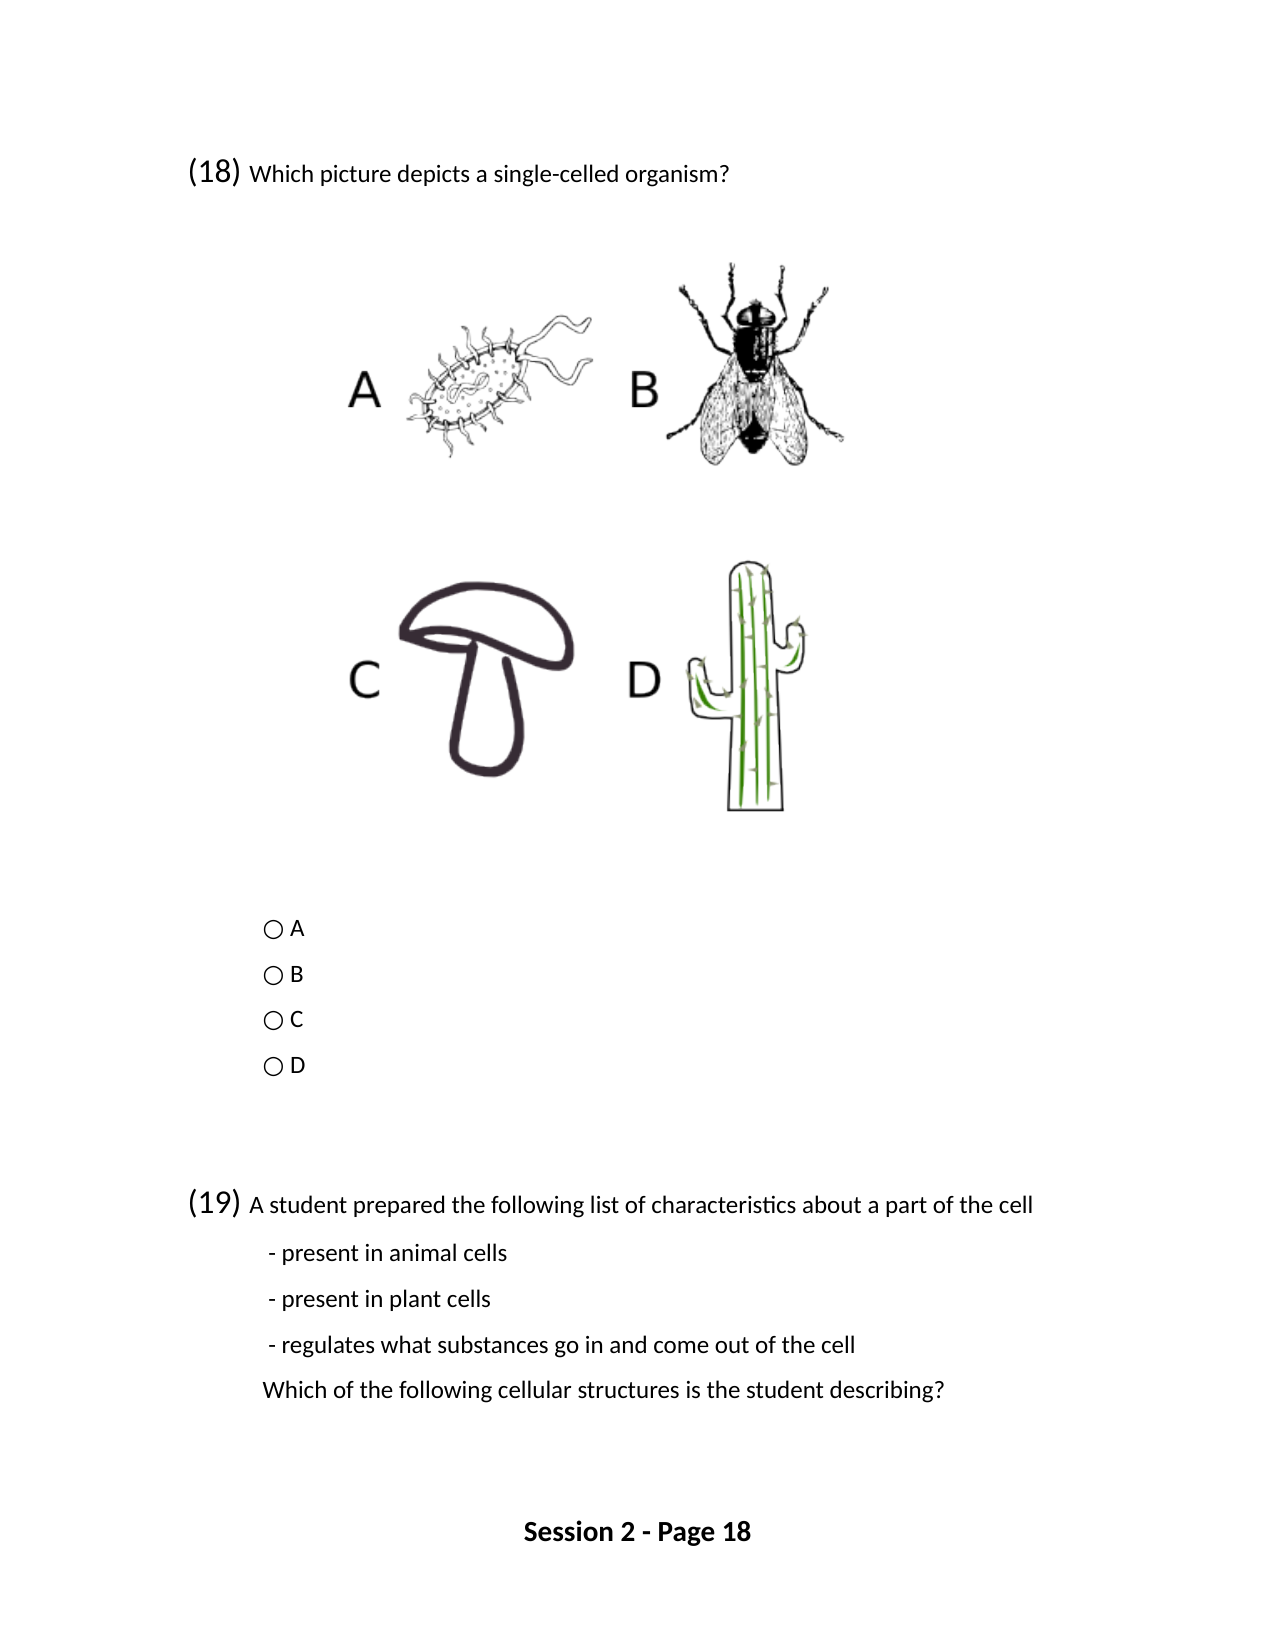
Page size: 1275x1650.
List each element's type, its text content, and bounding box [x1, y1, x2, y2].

list A student prepared the following list of characteristics about a part of the cell - present in animal cells - present in plant cells - regulates what substances go in and come out of the cell Which of the following cellular structures is the student describing? [187, 1181, 1125, 1451]
list Which picture depicts a single-celled organism? ○ A ○ B ○ C ○ D [187, 150, 1125, 1167]
picture [278, 199, 945, 867]
